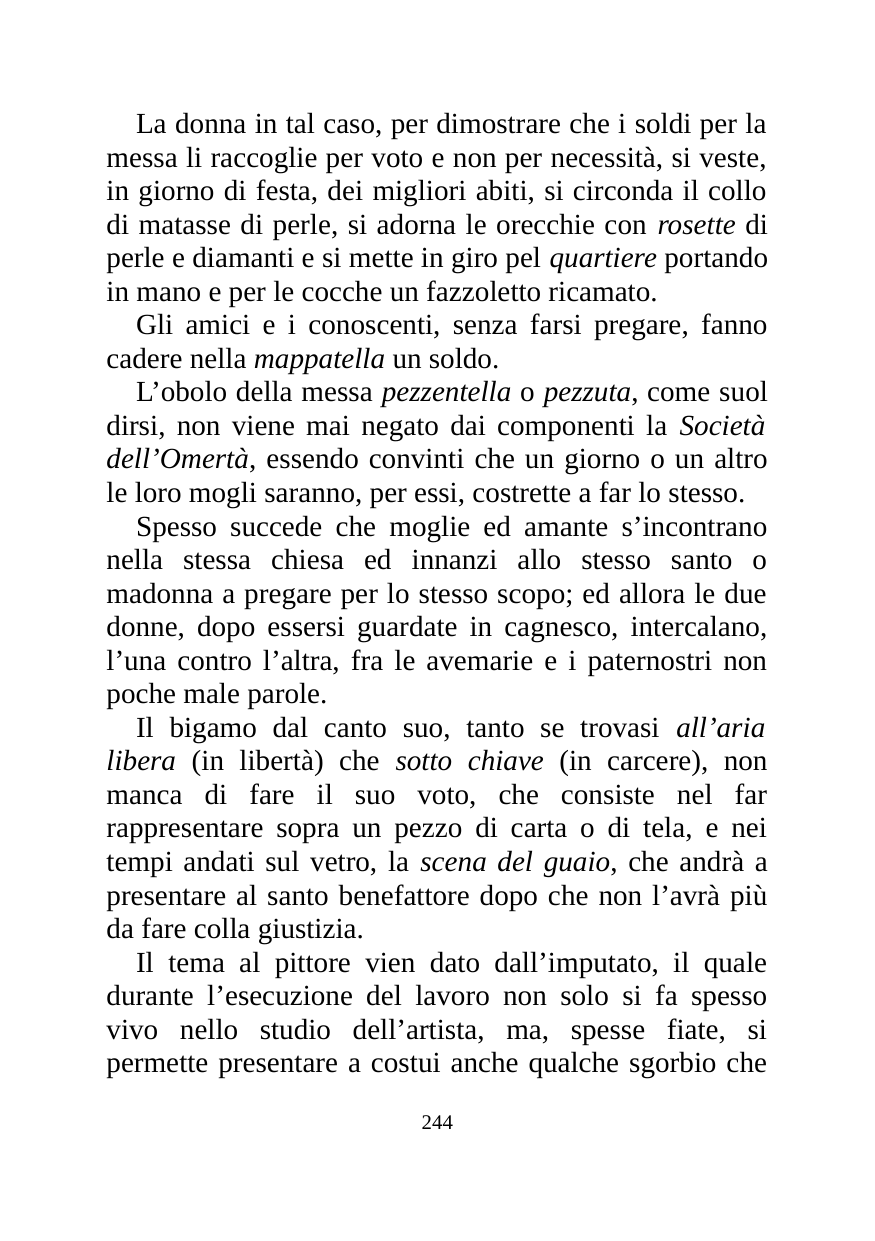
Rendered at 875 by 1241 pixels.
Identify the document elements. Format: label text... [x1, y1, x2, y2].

text La donna in tal caso, per dimostrare che i soldi per la messa li raccoglie per voto e non per necessità, si veste, in giorno di festa, dei migliori abiti, si circonda il collo di matasse di perle, si adorna le orecchie con rosette di perle e diamanti e si mette in giro pel quartiere portando in mano e per le cocche un fazzoletto ricamato. [106, 106, 768, 307]
text Spesso succede che moglie ed amante s’incontrano nella stessa chiesa ed innanzi allo stesso santo o madonna a pregare per lo stesso scopo; ed allora le due donne, dopo essersi guardate in cagnesco, intercalano, l’una contro l’altra, fra le avemarie e i paternostri non poche male parole. [106, 509, 768, 710]
text Gli amici e i conoscenti, senza farsi pregare, fanno cadere nella mappatella un soldo. [106, 307, 768, 374]
text Il bigamo dal canto suo, tanto se trovasi all’aria libera (in libertà) che sotto chiave (in carcere), non manca di fare il suo voto, che consiste nel far rappresentare sopra un pezzo di carta o di tela, e nei tempi andati sul vetro, la scena del guaio, che andrà a presentare al santo benefattore dopo che non l’avrà più da fare colla giustizia. [106, 710, 768, 945]
text L’obolo della messa pezzentella o pezzuta, come suol dirsi, non viene mai negato dai componenti la Società dell’Omertà, essendo convinti che un giorno o un altro le loro mogli saranno, per essi, costrette a far lo stesso. [106, 374, 768, 509]
text Il tema al pittore vien dato dall’imputato, il quale durante l’esecuzione del lavoro non solo si fa spesso vivo nello studio dell’artista, ma, spesse fiate, si permette presentare a costui anche qualche sgorbio che [106, 945, 768, 1079]
